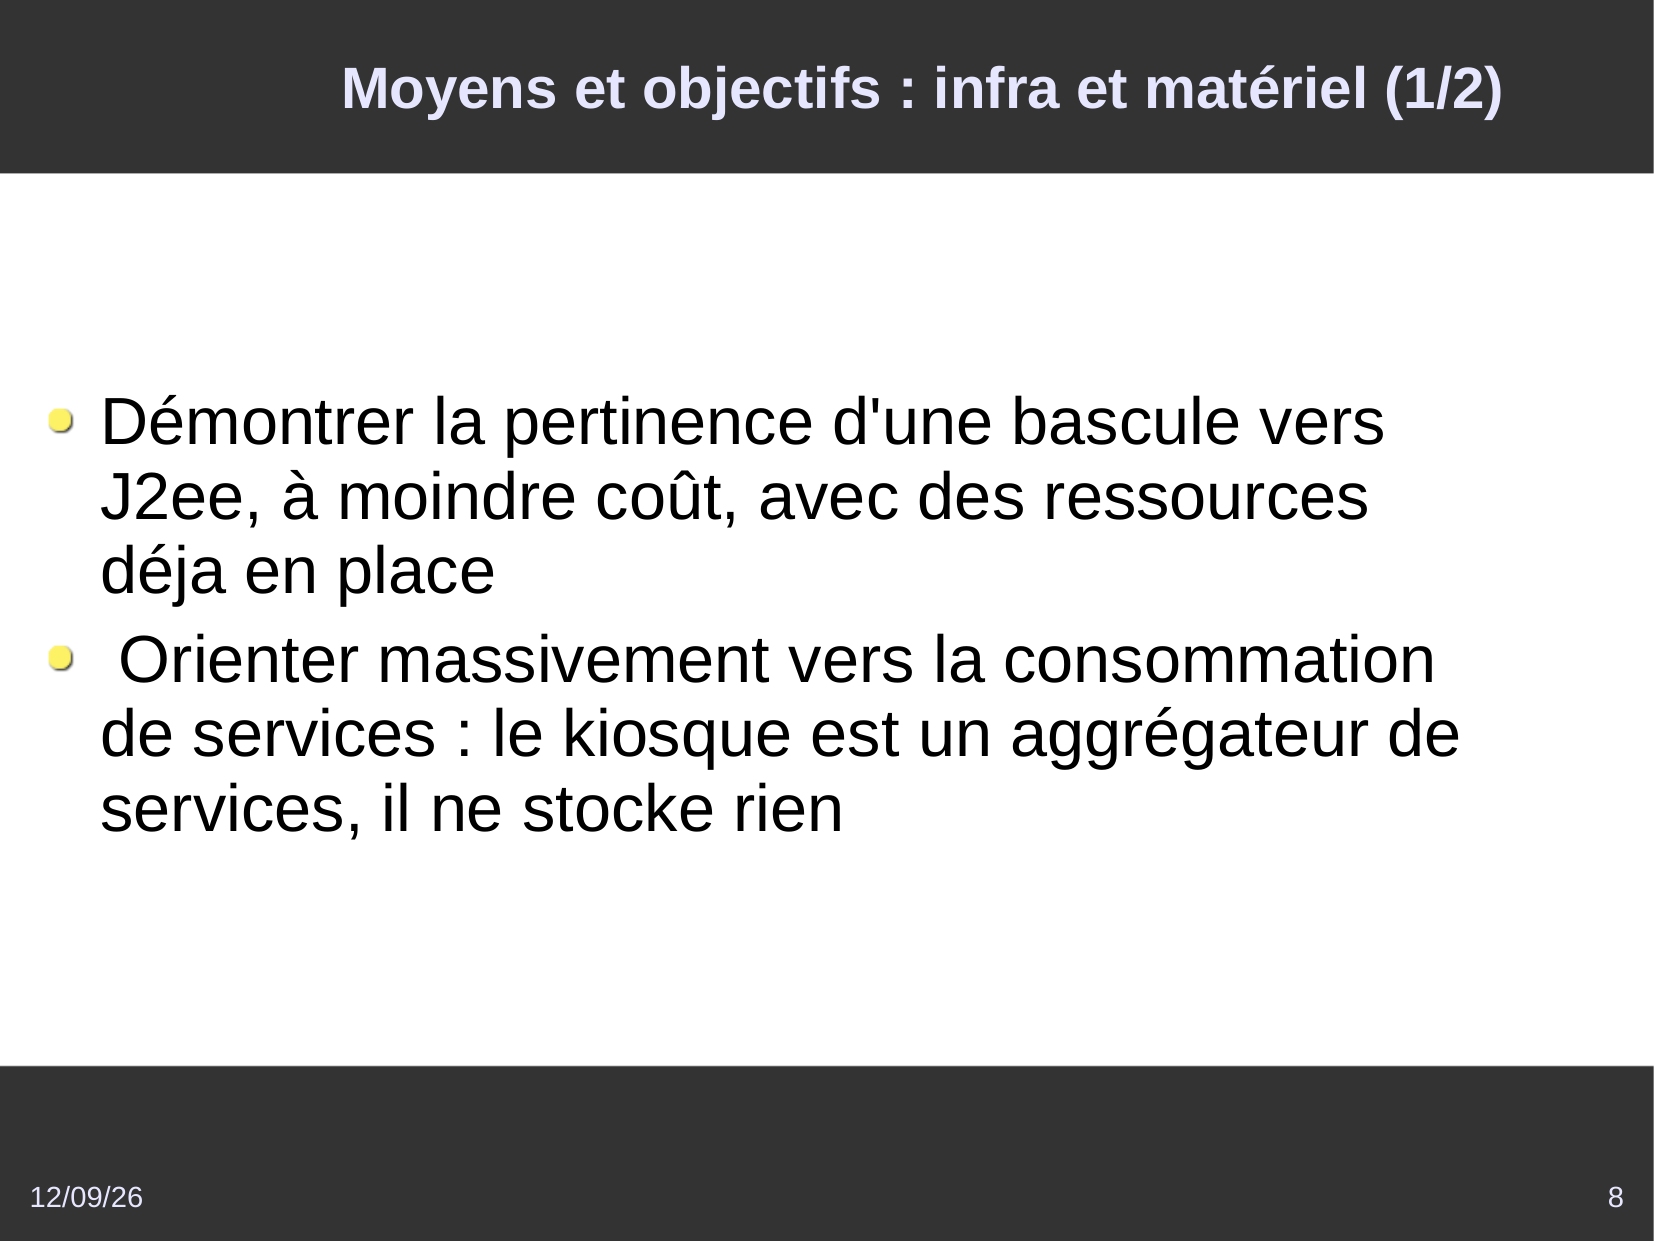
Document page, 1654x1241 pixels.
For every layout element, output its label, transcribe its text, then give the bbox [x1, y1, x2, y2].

list Démontrer la pertinence d'une bascule vers J2ee, à moindre coût, avec des ressources déja en place Orienter massivement vers la consommation de services : le kiosque est un aggrégateur de services, il ne stocke rien [29, 383, 1506, 846]
title Moyens et objectifs : infra et matériel (1/2) [29, 0, 1506, 178]
picture [0, 0, 1654, 1241]
